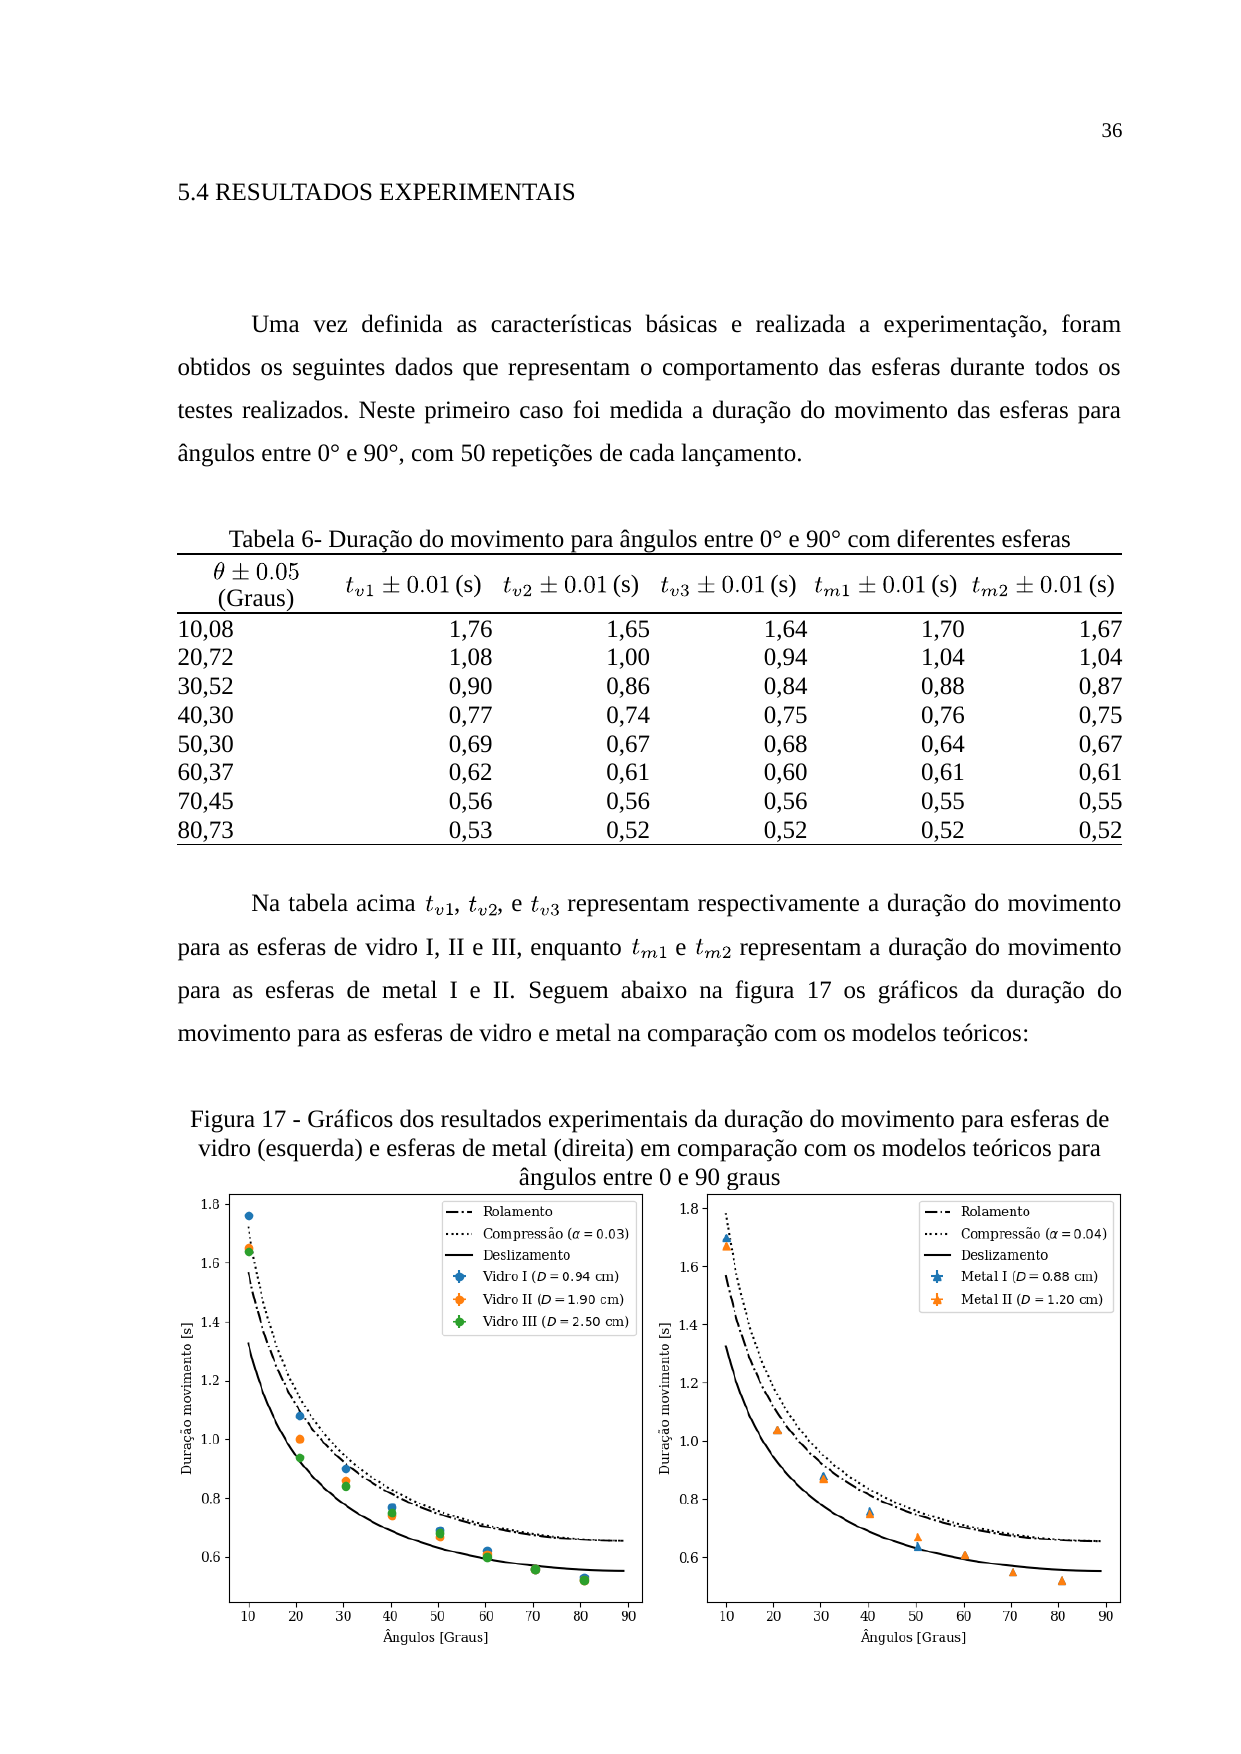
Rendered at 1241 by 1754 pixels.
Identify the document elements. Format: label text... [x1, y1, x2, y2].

table_cell 0,90 [335, 671, 492, 700]
subtitle Resultados experimentais [177, 177, 1122, 206]
table_cell 0,75 [965, 700, 1122, 729]
table_cell 0,86 [492, 671, 649, 700]
table_header (s) [965, 555, 1122, 612]
table_cell 0,52 [965, 815, 1122, 844]
table_header (s) [492, 555, 649, 612]
table_cell 1,76 [335, 614, 492, 642]
table_cell 0,69 [335, 729, 492, 757]
table_cell 0,74 [492, 700, 649, 729]
table_header (s) [650, 555, 807, 612]
table_cell 0,52 [492, 815, 649, 844]
table_cell 0,76 [807, 700, 964, 729]
table_cell 10,08 [177, 614, 334, 642]
table_cell 0,62 [335, 758, 492, 786]
table_cell 0,61 [807, 758, 964, 786]
table_cell 0,67 [965, 729, 1122, 757]
table_cell 70,45 [177, 786, 334, 815]
table_header (s) [807, 555, 964, 612]
table_cell 40,30 [177, 700, 334, 729]
table_cell 50,30 [177, 729, 334, 757]
table_header (s) [335, 555, 492, 612]
table_cell 20,72 [177, 643, 334, 671]
table_cell 0,94 [650, 643, 807, 671]
text Na tabela acima , , e representam respectivamente a duração do movimento para as esferas de vidro I, II e III, enquanto e representam a duração do movimento para as esferas de metal I e II. Seguem abaixo na figura 17 os gráficos da duração do movimento para as esferas de vidro e metal na comparação com os modelos teóricos: [177, 888, 1122, 1047]
table_cell 0,52 [650, 815, 807, 844]
table_cell 0,52 [807, 815, 964, 844]
table_cell 0,68 [650, 729, 807, 757]
table_cell 0,64 [807, 729, 964, 757]
table_cell 0,55 [807, 786, 964, 815]
table_cell 0,53 [335, 815, 492, 844]
text Figura 17 - Gráficos dos resultados experimentais da duração do movimento para esferas de vidro (esquerda) e esferas de metal (direita) em comparação com os modelos teóricos para ângulos entre 0 e 90 graus [177, 1104, 1122, 1190]
table_header (Graus) [177, 555, 334, 612]
table_cell 0,61 [965, 758, 1122, 786]
table_cell 0,75 [650, 700, 807, 729]
table_cell 1,64 [650, 614, 807, 642]
text Tabela 6- Duração do movimento para ângulos entre 0° e 90° com diferentes esferas [177, 524, 1122, 553]
table_cell 1,67 [965, 614, 1122, 642]
table_cell 1,04 [965, 643, 1122, 671]
text Uma vez definida as características básicas e realizada a experimentação, foram obtidos os seguintes dados que representam o comportamento das esferas durante todos os testes realizados. Neste primeiro caso foi medida a duração do movimento das esferas para ângulos entre 0° e 90°, com 50 repetições de cada lançamento. [177, 309, 1122, 467]
table_cell 0,55 [965, 786, 1122, 815]
table_cell 0,61 [492, 758, 649, 786]
table_cell 0,77 [335, 700, 492, 729]
table_cell 1,04 [807, 643, 964, 671]
table_cell 1,70 [807, 614, 964, 642]
table_cell 30,52 [177, 671, 334, 700]
table_cell 0,56 [492, 786, 649, 815]
table_cell 0,84 [650, 671, 807, 700]
table_cell 60,37 [177, 758, 334, 786]
picture [177, 1190, 1123, 1648]
table_cell 0,67 [492, 729, 649, 757]
table_cell 1,08 [335, 643, 492, 671]
table_cell 0,56 [335, 786, 492, 815]
table_cell 0,87 [965, 671, 1122, 700]
table_cell 1,65 [492, 614, 649, 642]
table_cell 80,73 [177, 815, 334, 844]
table_cell 0,60 [650, 758, 807, 786]
table_cell 0,88 [807, 671, 964, 700]
table_cell 0,56 [650, 786, 807, 815]
table_cell 1,00 [492, 643, 649, 671]
